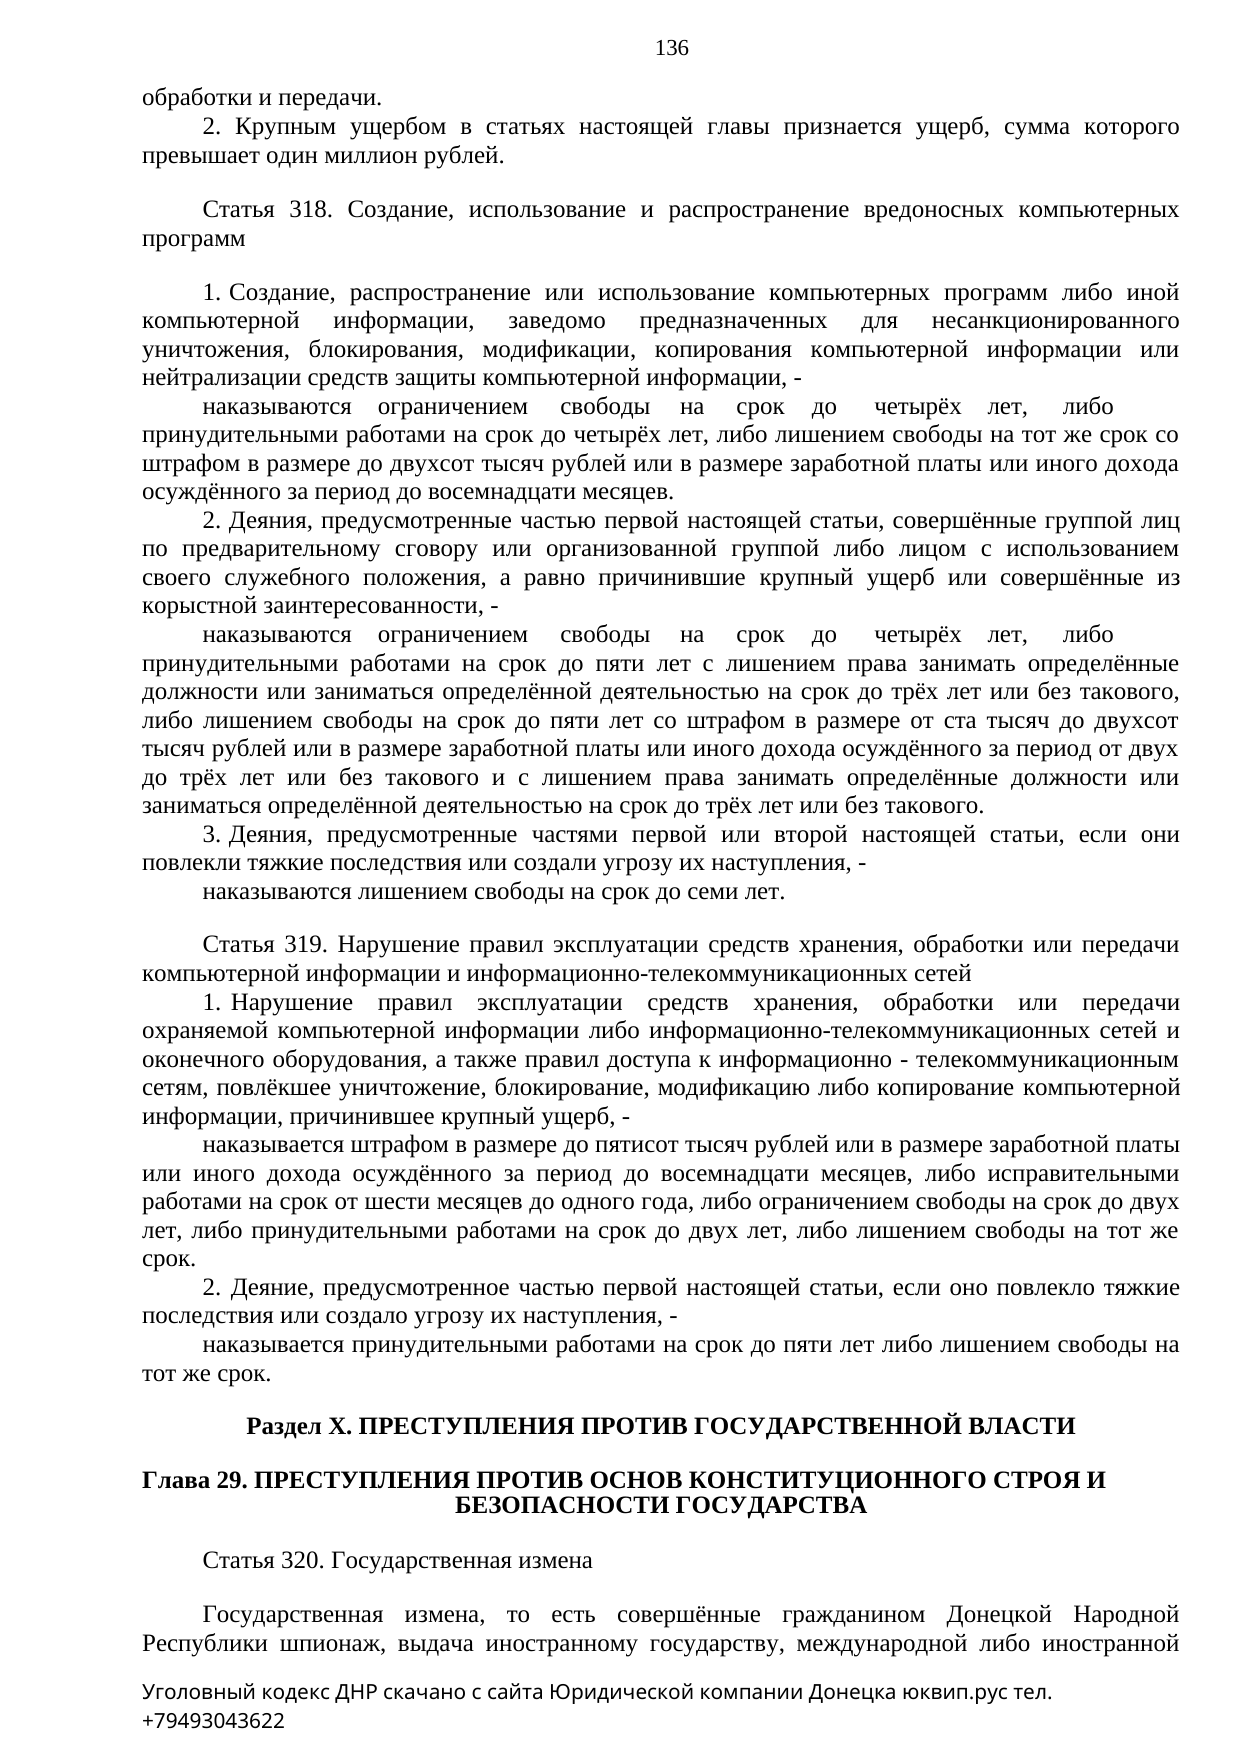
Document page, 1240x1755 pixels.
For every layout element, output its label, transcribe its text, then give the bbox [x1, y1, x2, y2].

list Создание, распространение или использование компьютерных программ либо иной компьютерной информации, заведомо предназначенных для несанкционированного уничтожения, блокирования, модификации, копирования компьютерной информации или нейтрализации средств защиты компьютерной информации, - [142, 277, 1181, 391]
text принудительными работами на срок до четырёх лет, либо лишением свободы на тот же срок со штрафом в размере до двухсот тысяч рублей или в размере заработной платы или иного дохода осуждённого за период до восемнадцати месяцев. [142, 420, 1181, 505]
text Статья 320. Государственная измена [142, 1548, 1181, 1573]
text Глава 29. ПРЕСТУПЛЕНИЯ ПРОТИВ ОСНОВ КОНСТИТУЦИОННОГО СТРОЯ И [142, 1469, 1181, 1494]
text Раздел X. ПРЕСТУПЛЕНИЯ ПРОТИВ ГОСУДАРСТВЕННОЙ ВЛАСТИ [142, 1414, 1181, 1439]
text наказываются ограничением свободы на срок до четырёх лет, либо [142, 619, 1181, 648]
text принудительными работами на срок до пяти лет с лишением права занимать определённые должности или заниматься определённой деятельностью на срок до трёх лет или без такового, либо лишением свободы на срок до пяти лет со штрафом в размере от ста тысяч до двухсот тысяч рублей или в размере заработной платы или иного дохода осуждённого за период от двух до трёх лет или без такового и с лишением права занимать определённые должности или заниматься определённой деятельностью на срок до трёх лет или без такового. [142, 648, 1181, 819]
text наказываются лишением свободы на срок до семи лет. [142, 876, 1181, 905]
text БЕЗОПАСНОСТИ ГОСУДАРСТВА [142, 1494, 1181, 1519]
text Статья 318. Создание, использование и распространение вредоносных компьютерных программ [142, 195, 1181, 252]
text наказывается штрафом в размере до пятисот тысяч рублей или в размере заработной платы или иного дохода осуждённого за период до восемнадцати месяцев, либо исправительными работами на срок от шести месяцев до одного года, либо ограничением свободы на срок до двух лет, либо принудительными работами на срок до двух лет, либо лишением свободы на тот же срок. [142, 1130, 1181, 1272]
text обработки и передачи. [142, 83, 1181, 112]
list Деяния, предусмотренные частями первой или второй настоящей статьи, если они повлекли тяжкие последствия или создали угрозу их наступления, - [142, 819, 1181, 876]
text Статья 319. Нарушение правил эксплуатации средств хранения, обработки или передачи компьютерной информации и информационно-телекоммуникационных сетей [142, 930, 1181, 987]
list Нарушение правил эксплуатации средств хранения, обработки или передачи охраняемой компьютерной информации либо информационно-телекоммуникационных сетей и оконечного оборудования, а также правил доступа к информационно - телекоммуникационным сетям, повлёкшее уничтожение, блокирование, модификацию либо копирование компьютерной информации, причинившее крупный ущерб, - [142, 987, 1181, 1130]
text наказывается принудительными работами на срок до пяти лет либо лишением свободы на тот же срок. [142, 1329, 1181, 1387]
text Государственная измена, то есть совершённые гражданином Донецкой Народной Республики шпионаж, выдача иностранному государству, международной либо иностранной [142, 1599, 1181, 1657]
list Деяния, предусмотренные частью первой настоящей статьи, совершённые группой лиц по предварительному сговору или организованной группой либо лицом с использованием своего служебного положения, а равно причинившие крупный ущерб или совершённые из корыстной заинтересованности, - [142, 505, 1181, 619]
text наказываются ограничением свободы на срок до четырёх лет, либо [142, 391, 1181, 420]
text 2. Крупным ущербом в статьях настоящей главы признается ущерб, сумма которого превышает один миллион рублей. [142, 112, 1181, 169]
list Деяние, предусмотренное частью первой настоящей статьи, если оно повлекло тяжкие последствия или создало угрозу их наступления, - [142, 1272, 1181, 1329]
